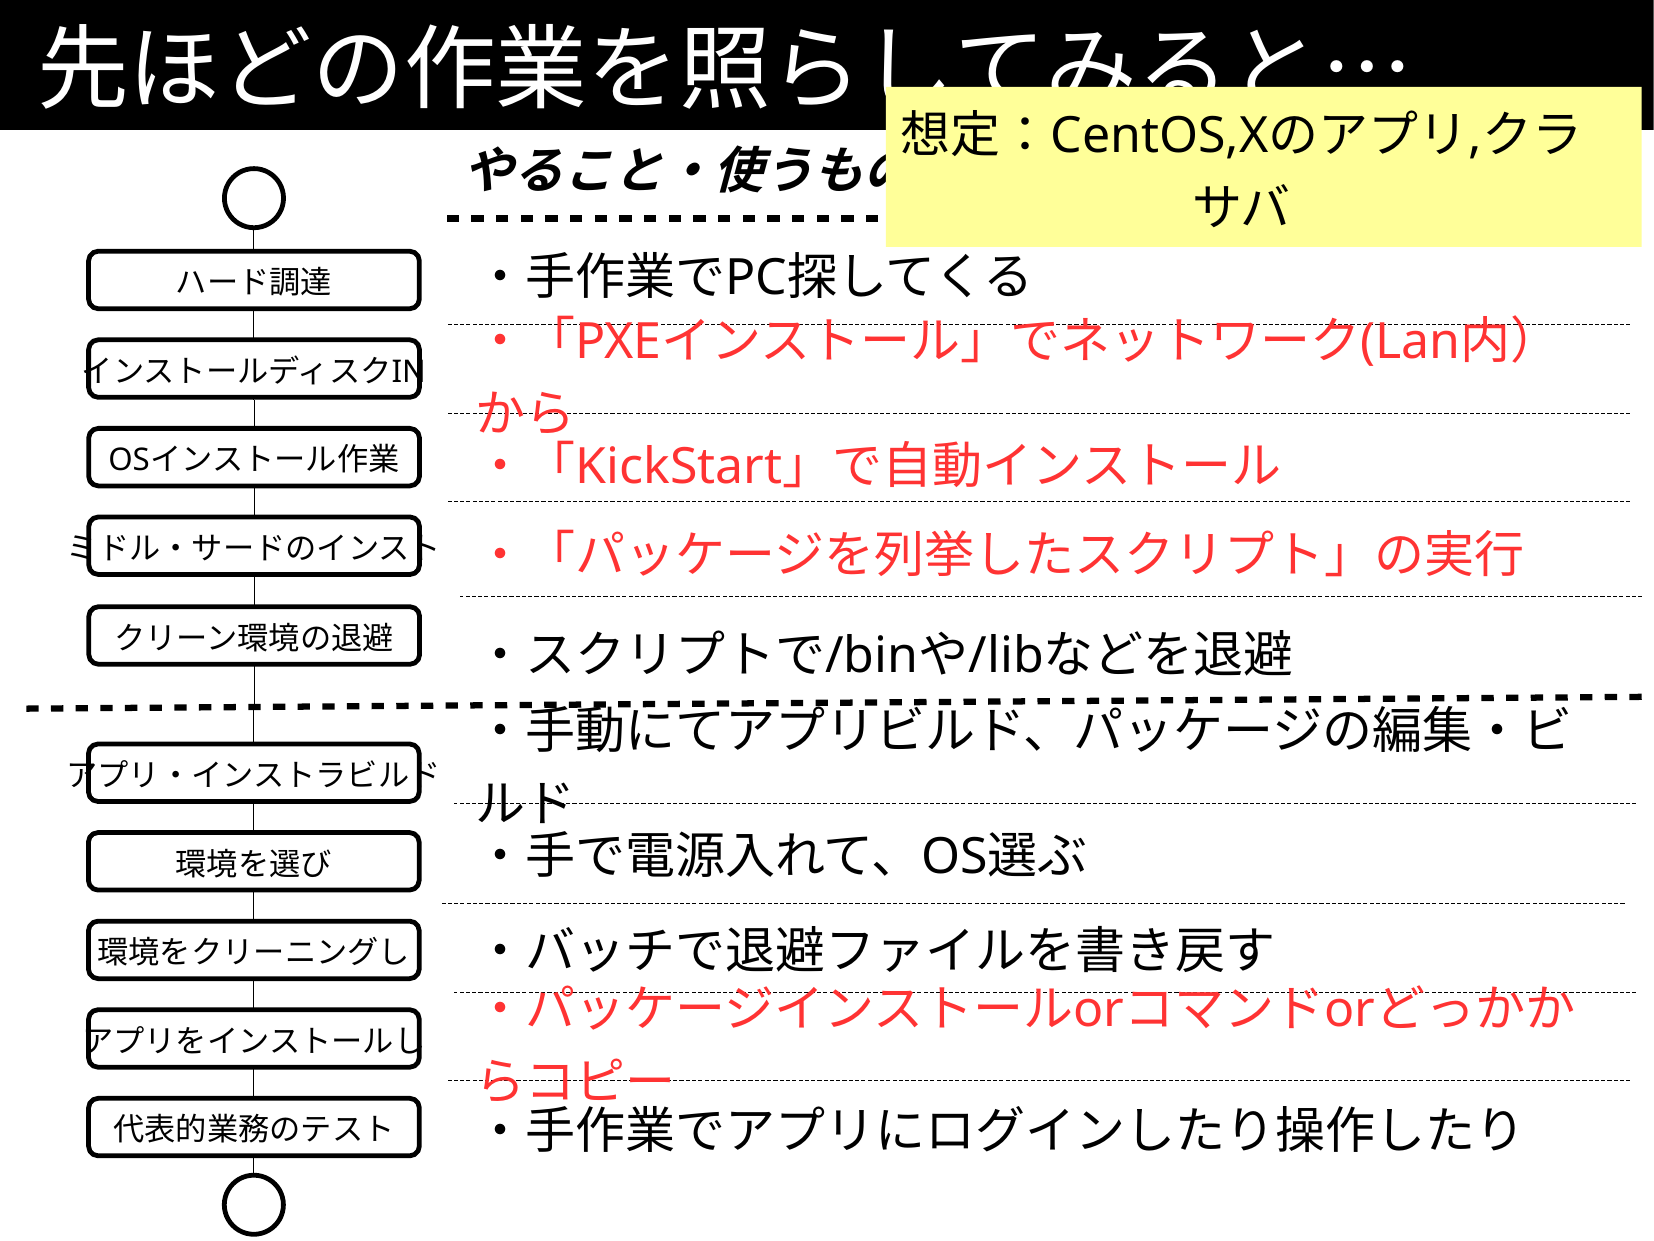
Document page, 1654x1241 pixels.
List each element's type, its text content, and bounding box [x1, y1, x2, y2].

text_box ・手で電源入れて、OS選ぶ [460, 815, 1613, 890]
text_box ・スクリプトで/binや/libなどを退避 [460, 614, 1613, 689]
text_box 代表的業務のテスト [88, 1098, 420, 1156]
text_box クリーン環境の退避 [88, 606, 420, 665]
text_box [224, 168, 284, 228]
text_box ・手作業でPC探してくる [460, 236, 1613, 311]
text_box ハード調達 [88, 251, 420, 309]
text_box 環境をクリーニングし [88, 921, 420, 979]
text_box 想定：CentOS,Xのアプリ,クラサバ [885, 129, 1642, 204]
text_box ・バッチで退避ファイルを書き戻す [460, 909, 1613, 983]
text_box インストールディスクIN [88, 339, 420, 398]
text_box 環境を選び [88, 832, 420, 891]
text_box ・「PXEインストール」でネットワーク(Lan内）から [460, 336, 1613, 411]
text_box やること・使うもの [448, 129, 885, 204]
text_box アプリをインストールし [88, 1009, 420, 1068]
text_box ・手作業でアプリにログインしたり操作したり [460, 1089, 1613, 1164]
text_box ミドル・サードのインスト [88, 516, 420, 575]
text_box ・「パッケージを列挙したスクリプト」の実行 [460, 513, 1613, 588]
text_box ・手動にてアプリビルド、パッケージの編集・ビルド [460, 726, 1613, 801]
text_box [224, 1175, 284, 1235]
text_box ・パッケージインストールorコマンドorどっかからコピー [460, 983, 1630, 1100]
title 先ほどの作業を照らしてみると… [22, 0, 1653, 130]
text_box OSインストール作業 [88, 428, 420, 486]
text_box ・「KickStart」で自動インストール [460, 425, 1613, 500]
text_box アプリ・インストラビルド [88, 743, 420, 802]
